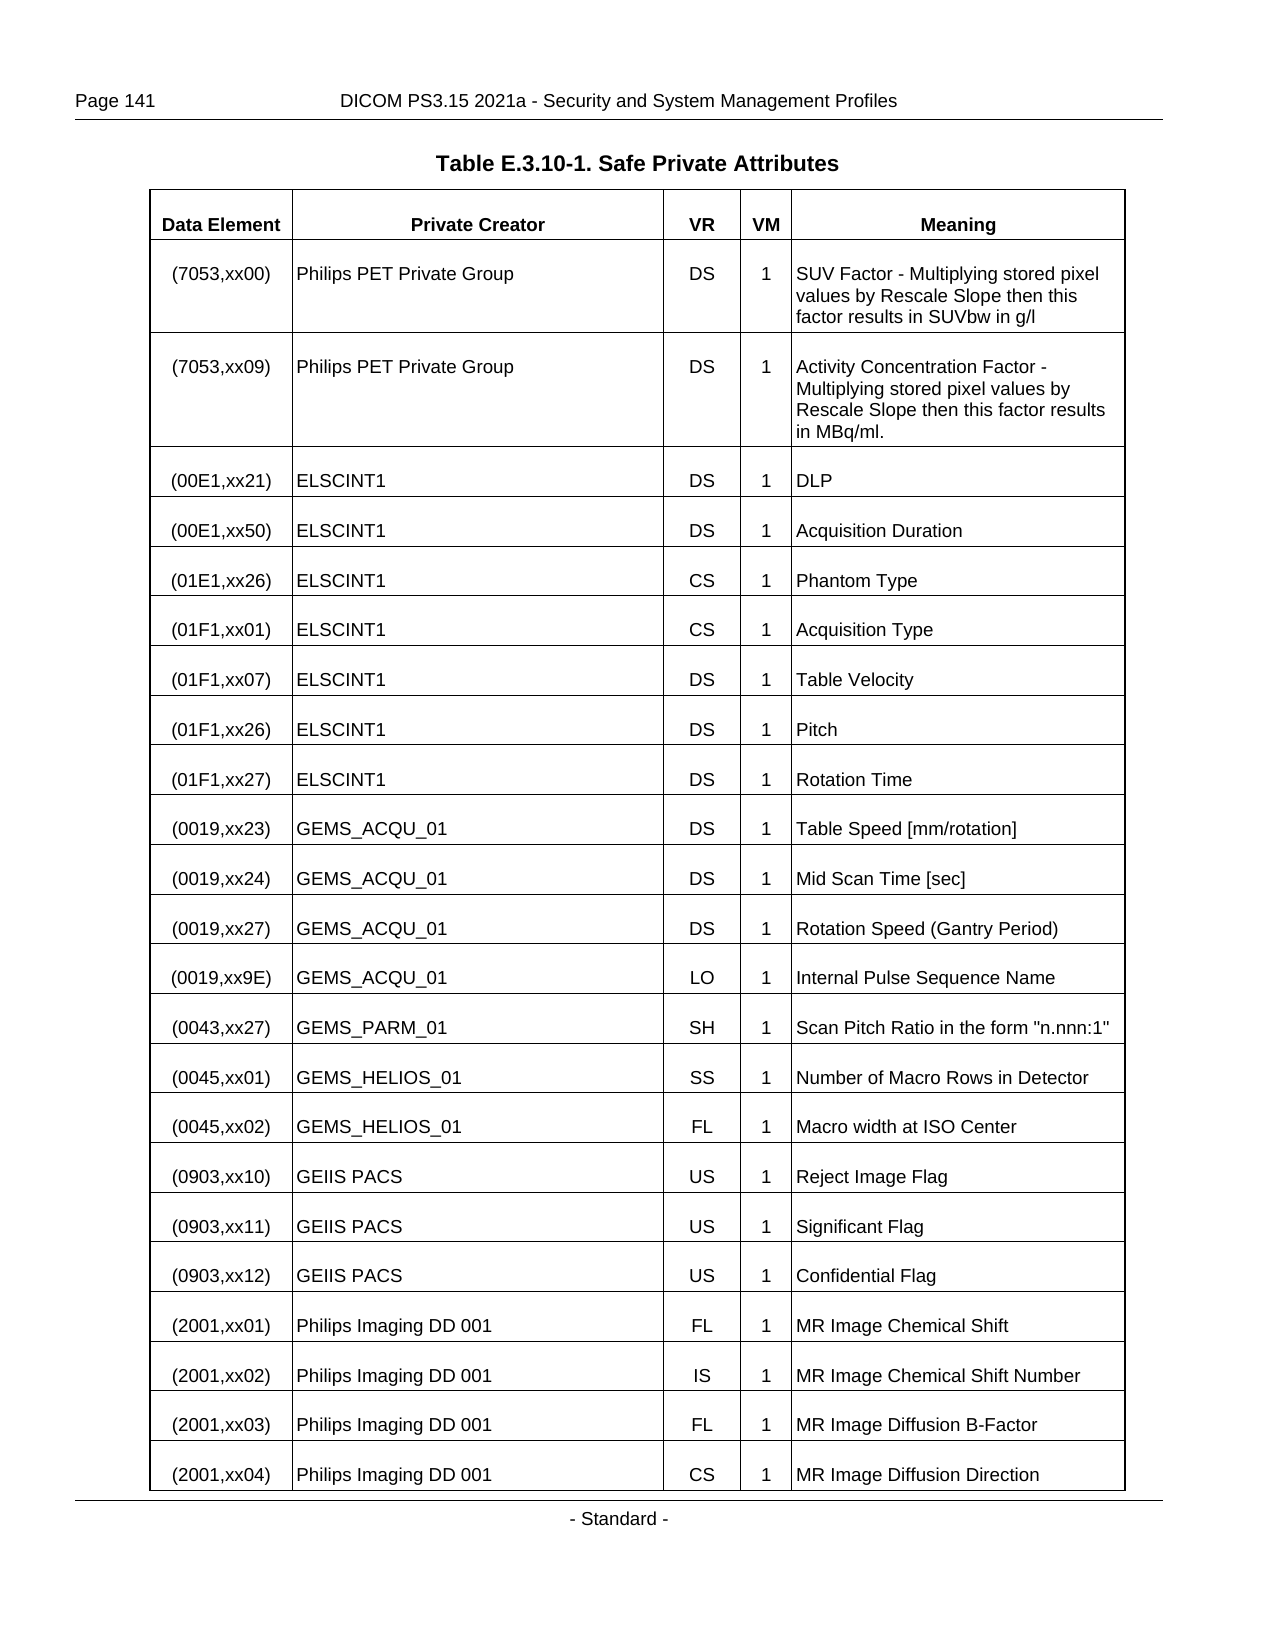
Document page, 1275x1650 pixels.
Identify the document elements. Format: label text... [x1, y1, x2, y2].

table_cell Internal Pulse Sequence Name [792, 944, 1124, 993]
table_cell GEMS_HELIOS_01 [293, 1093, 663, 1142]
table_cell SH [664, 994, 740, 1042]
table_cell DS [664, 240, 740, 332]
table_cell 1 [741, 745, 791, 794]
table_cell ELSCINT1 [293, 547, 663, 595]
table_cell Philips Imaging DD 001 [293, 1292, 663, 1341]
table_cell Reject Image Flag [792, 1143, 1124, 1192]
table_cell MR Image Chemical Shift [792, 1292, 1124, 1341]
table_cell GEMS_ACQU_01 [293, 944, 663, 993]
table_cell MR Image Diffusion Direction [792, 1441, 1124, 1490]
table_header Data Element [151, 190, 292, 239]
table_header VR [664, 190, 740, 239]
table_cell US [664, 1143, 740, 1192]
table_cell (7053,xx09) [151, 333, 292, 446]
table_cell 1 [741, 333, 791, 446]
table_cell (0045,xx02) [151, 1093, 292, 1142]
table_cell SUV Factor - Multiplying stored pixel values by Rescale Slope then this factor results in SUVbw in g/l [792, 240, 1124, 332]
table_header Private Creator [293, 190, 663, 239]
table_cell GEMS_ACQU_01 [293, 845, 663, 893]
table_cell DS [664, 646, 740, 695]
table_cell CS [664, 596, 740, 645]
table_cell 1 [741, 547, 791, 595]
table_cell (0043,xx27) [151, 994, 292, 1042]
table_cell ELSCINT1 [293, 447, 663, 496]
table_cell (01F1,xx27) [151, 745, 292, 794]
table_cell 1 [741, 240, 791, 332]
table_cell 1 [741, 1292, 791, 1341]
table_cell 1 [741, 994, 791, 1042]
table_cell CS [664, 1441, 740, 1490]
table_cell ELSCINT1 [293, 497, 663, 546]
table_cell GEMS_ACQU_01 [293, 795, 663, 844]
table_cell (0903,xx10) [151, 1143, 292, 1192]
table_cell Acquisition Type [792, 596, 1124, 645]
table_cell Acquisition Duration [792, 497, 1124, 546]
table_cell Philips PET Private Group [293, 240, 663, 332]
table_cell (2001,xx03) [151, 1391, 292, 1440]
table_cell MR Image Chemical Shift Number [792, 1342, 1124, 1390]
table_cell Significant Flag [792, 1193, 1124, 1241]
table_cell Rotation Time [792, 745, 1124, 794]
table_cell GEIIS PACS [293, 1193, 663, 1241]
table_cell Scan Pitch Ratio in the form "n.nnn:1" [792, 994, 1124, 1042]
table_cell US [664, 1193, 740, 1241]
table_cell Philips Imaging DD 001 [293, 1342, 663, 1390]
table_cell (2001,xx02) [151, 1342, 292, 1390]
table_cell Philips Imaging DD 001 [293, 1391, 663, 1440]
table_cell (0019,xx23) [151, 795, 292, 844]
table_cell Rotation Speed (Gantry Period) [792, 895, 1124, 943]
table_cell DS [664, 795, 740, 844]
table_cell DS [664, 447, 740, 496]
table_cell DS [664, 745, 740, 794]
table_cell (01F1,xx26) [151, 696, 292, 744]
table_header Meaning [792, 190, 1124, 239]
table_cell ELSCINT1 [293, 596, 663, 645]
table_cell Table Velocity [792, 646, 1124, 695]
table_cell 1 [741, 795, 791, 844]
table_cell FL [664, 1292, 740, 1341]
table_cell 1 [741, 1093, 791, 1142]
table_cell Macro width at ISO Center [792, 1093, 1124, 1142]
table_cell MR Image Diffusion B-Factor [792, 1391, 1124, 1440]
table_cell DS [664, 333, 740, 446]
table_cell 1 [741, 1342, 791, 1390]
table_cell 1 [741, 845, 791, 893]
table_cell (00E1,xx50) [151, 497, 292, 546]
table_cell Table Speed [mm/rotation] [792, 795, 1124, 844]
table_cell (0019,xx9E) [151, 944, 292, 993]
table_cell Activity Concentration Factor - Multiplying stored pixel values by Rescale Slope then this factor results in MBq/ml. [792, 333, 1124, 446]
table_cell 1 [741, 646, 791, 695]
table_cell (2001,xx04) [151, 1441, 292, 1490]
table_cell (01F1,xx07) [151, 646, 292, 695]
table_cell DS [664, 895, 740, 943]
table_cell GEMS_ACQU_01 [293, 895, 663, 943]
table_cell GEMS_HELIOS_01 [293, 1044, 663, 1092]
table_cell (00E1,xx21) [151, 447, 292, 496]
table_cell 1 [741, 1143, 791, 1192]
table_cell Number of Macro Rows in Detector [792, 1044, 1124, 1092]
table_cell FL [664, 1093, 740, 1142]
table_cell (0019,xx24) [151, 845, 292, 893]
table_cell ELSCINT1 [293, 745, 663, 794]
table_cell GEMS_PARM_01 [293, 994, 663, 1042]
table_cell (0903,xx11) [151, 1193, 292, 1241]
table_cell Pitch [792, 696, 1124, 744]
table_cell Philips PET Private Group [293, 333, 663, 446]
table_cell GEIIS PACS [293, 1143, 663, 1192]
table_cell GEIIS PACS [293, 1242, 663, 1291]
table_cell 1 [741, 497, 791, 546]
table_cell ELSCINT1 [293, 696, 663, 744]
table_cell ELSCINT1 [293, 646, 663, 695]
table_cell 1 [741, 1044, 791, 1092]
table_cell LO [664, 944, 740, 993]
table_cell 1 [741, 895, 791, 943]
table_cell 1 [741, 696, 791, 744]
table_cell 1 [741, 1441, 791, 1490]
table_cell (01F1,xx01) [151, 596, 292, 645]
table_cell 1 [741, 1193, 791, 1241]
table_cell Philips Imaging DD 001 [293, 1441, 663, 1490]
table_cell 1 [741, 596, 791, 645]
table_cell DS [664, 497, 740, 546]
table_cell IS [664, 1342, 740, 1390]
table_cell (2001,xx01) [151, 1292, 292, 1341]
table_cell Mid Scan Time [sec] [792, 845, 1124, 893]
table_cell 1 [741, 1242, 791, 1291]
table_cell US [664, 1242, 740, 1291]
table_cell (0019,xx27) [151, 895, 292, 943]
table_cell DS [664, 696, 740, 744]
table_header VM [741, 190, 791, 239]
table_cell DLP [792, 447, 1124, 496]
table_cell Phantom Type [792, 547, 1124, 595]
table_cell (01E1,xx26) [151, 547, 292, 595]
table_cell (7053,xx00) [151, 240, 292, 332]
table_cell DS [664, 845, 740, 893]
table_cell SS [664, 1044, 740, 1092]
table_cell 1 [741, 447, 791, 496]
table_cell FL [664, 1391, 740, 1440]
table_cell (0903,xx12) [151, 1242, 292, 1291]
table_cell 1 [741, 944, 791, 993]
table_cell CS [664, 547, 740, 595]
table_cell (0045,xx01) [151, 1044, 292, 1092]
table_cell Confidential Flag [792, 1242, 1124, 1291]
table_cell 1 [741, 1391, 791, 1440]
text Table E.3.10-1. Safe Private Attributes [150, 150, 1125, 176]
